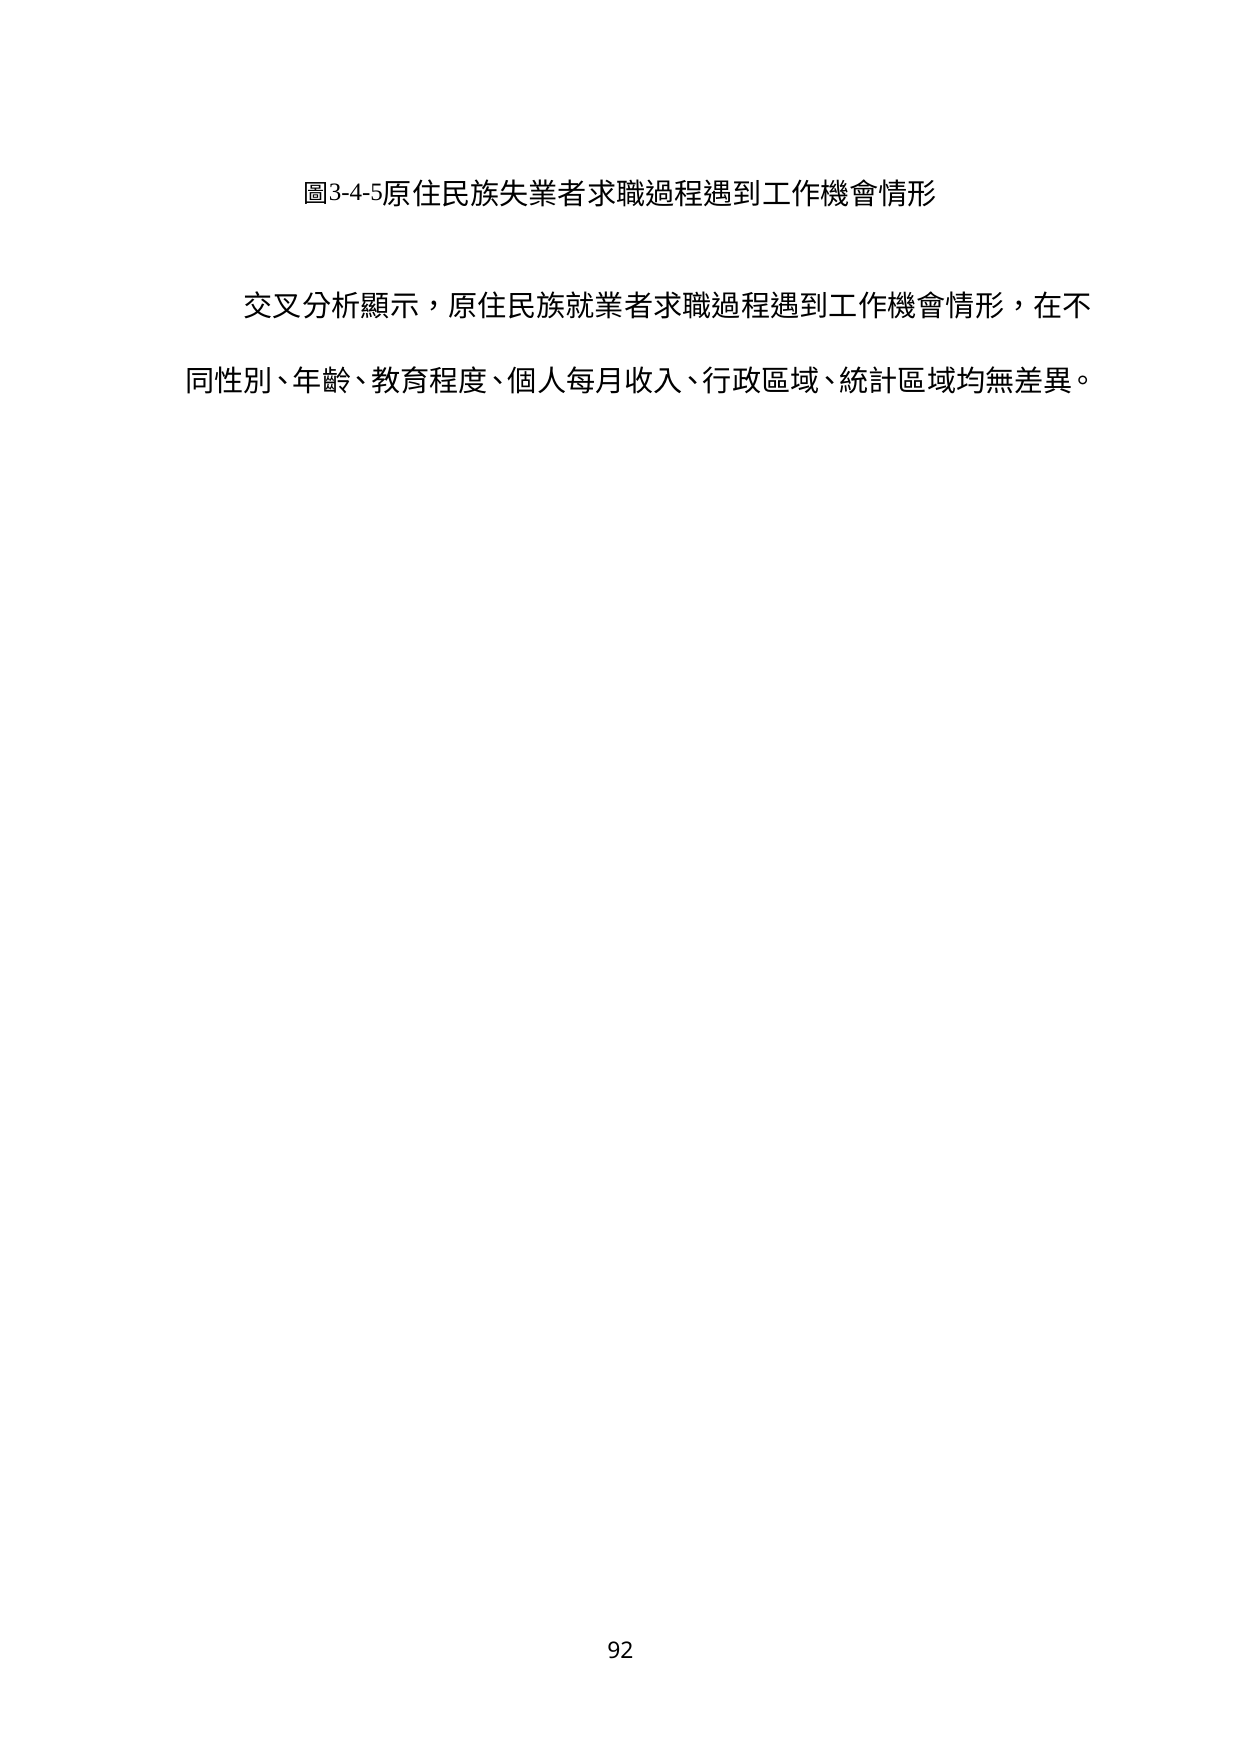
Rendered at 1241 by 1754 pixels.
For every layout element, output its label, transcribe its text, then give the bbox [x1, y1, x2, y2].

text 交叉分析顯示，原住民族就業者求職過程遇到工作機會情形，在不同性別、年齡、教育程度、個人每月收入、行政區域、統計區域均無差異。 [185, 260, 1092, 410]
list 原住民族失業者求職過程遇到工作機會情形 [148, 148, 1092, 223]
